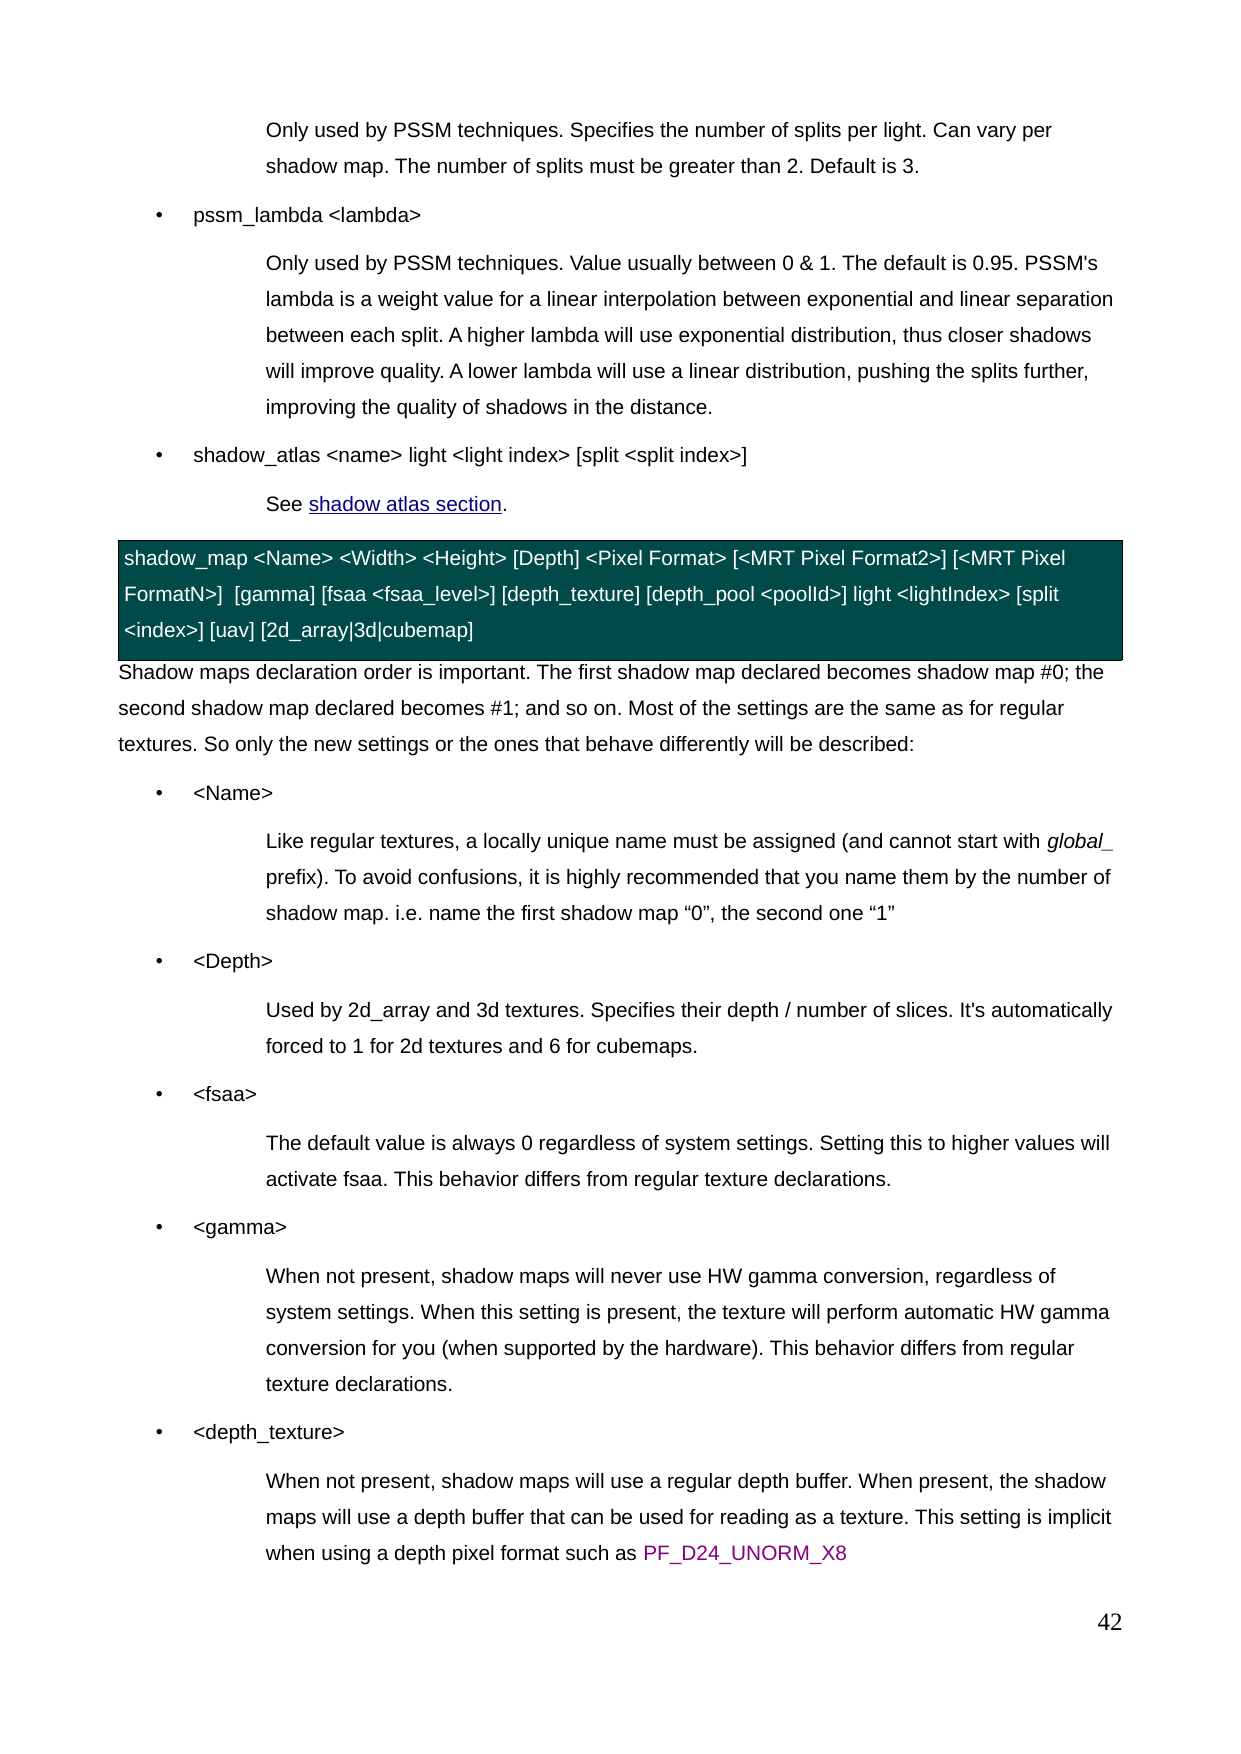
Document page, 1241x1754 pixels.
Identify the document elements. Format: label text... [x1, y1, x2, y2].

text Used by 2d_array and 3d textures. Specifies their depth / number of slices. It's automatically forced to 1 for 2d textures and 6 for cubemaps. [266, 998, 1122, 1058]
list pssm_lambda <lambda> [156, 202, 1122, 227]
text When not present, shadow maps will use a regular depth buffer. When present, the shadow maps will use a depth buffer that can be used for reading as a texture. This setting is implicit when using a depth pixel format such as PF_D24_UNORM_X8 [266, 1468, 1122, 1564]
text Only used by PSSM techniques. Specifies the number of splits per light. Can vary per shadow map. The number of splits must be greater than 2. Default is 3. [266, 118, 1122, 178]
text The default value is always 0 regardless of system settings. Setting this to higher values will activate fsaa. This behavior differs from regular texture declarations. [266, 1131, 1122, 1191]
text Like regular textures, a locally unique name must be assigned (and cannot start with global_ prefix). To avoid confusions, it is highly recommended that you name them by the number of shadow map. i.e. name the first shadow map “0”, the second one “1” [266, 829, 1122, 925]
list <gamma> [156, 1215, 1122, 1239]
list <Name> [156, 781, 1122, 804]
text When not present, shadow maps will never use HW gamma conversion, regardless of system settings. When this setting is present, the texture will perform automatic HW gamma conversion for you (when supported by the hardware). This behavior differs from regular texture declarations. [266, 1264, 1122, 1396]
list <Depth> [156, 949, 1122, 973]
list shadow_atlas <name> light <light index> [split <split index>] [156, 443, 1122, 467]
text Shadow maps declaration order is important. The first shadow map declared becomes shadow map #0; the second shadow map declared becomes #1; and so on. Most of the settings are the same as for regular textures. So only the new settings or the ones that behave differently will be described: [118, 661, 1122, 756]
list <depth_texture> [156, 1420, 1122, 1444]
list <fsaa> [156, 1082, 1122, 1106]
text See shadow atlas section. [266, 492, 1122, 516]
table_header shadow_map <Name> <Width> <Height> [Depth] <Pixel Format> [<MRT Pixel Format2>] [<MRT Pixel FormatN>] [gamma] [fsaa <fsaa_level>] [depth_texture] [depth_pool <poolId>] light <lightIndex> [split <index>] [uav] [2d_array|3d|cubemap] [119, 541, 1122, 660]
text Only used by PSSM techniques. Value usually between 0 & 1. The default is 0.95. PSSM's lambda is a weight value for a linear interpolation between exponential and linear separation between each split. A higher lambda will use exponential distribution, thus closer shadows will improve quality. A lower lambda will use a linear distribution, pushing the splits further, improving the quality of shadows in the distance. [266, 251, 1122, 419]
